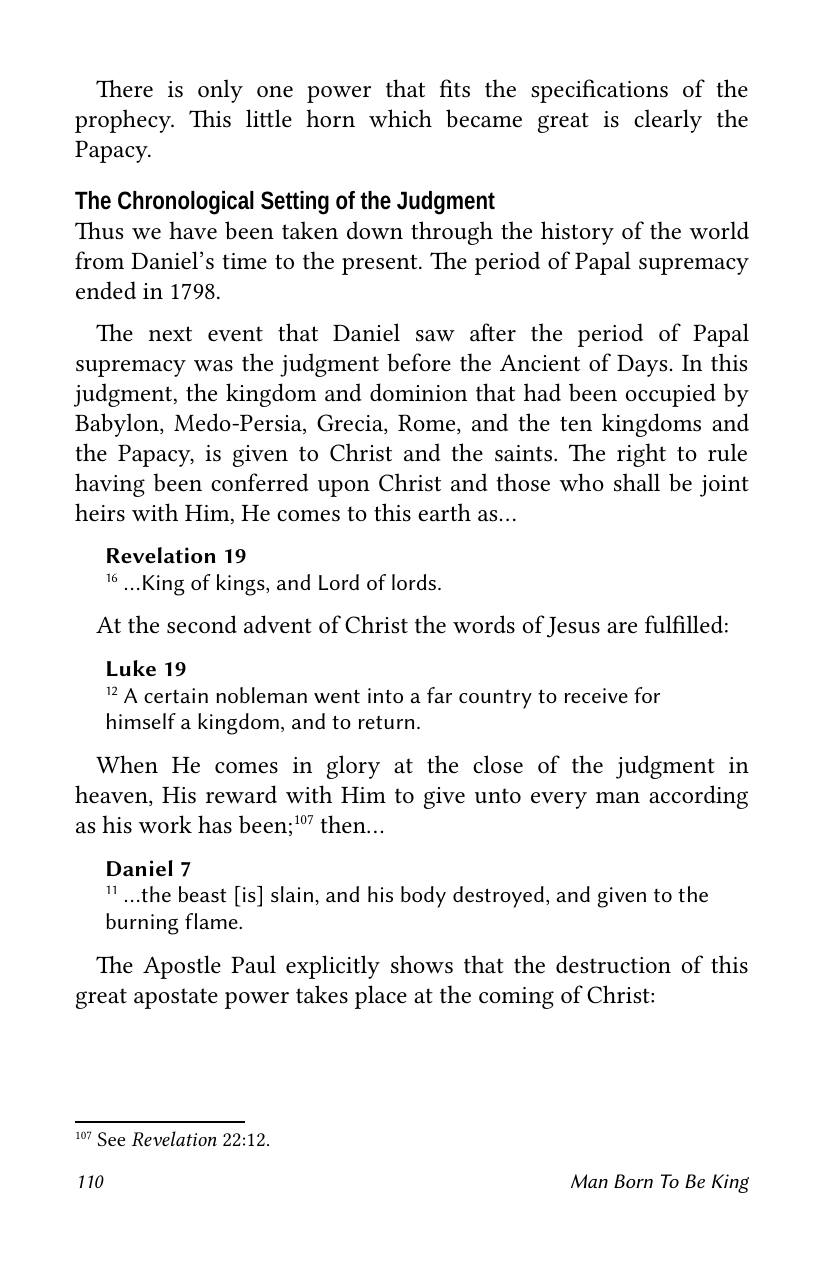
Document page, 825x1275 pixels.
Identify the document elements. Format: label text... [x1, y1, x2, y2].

text The next event that Daniel saw after the period of Papal supremacy was the judgment before the Ancient of Days. In this judgment, the kingdom and dominion that had been occupied by Babylon, Medo-Persia, Grecia, Rome, and the ten kingdoms and the Papacy, is given to Christ and the saints. The right to rule having been conferred upon Christ and those who shall be joint heirs with Him, He comes to this earth as… [75, 319, 750, 527]
text 16 ...King of kings, and Lord of lords. [105, 569, 720, 596]
text 11 ...the beast [is] slain, and his body destroyed, and given to the burning flame. [105, 882, 720, 935]
text The Apostle Paul explicitly shows that the destruction of this great apostate power takes place at the coming of Christ: [75, 951, 750, 1009]
subtitle The Chronological Setting of the Judgment [75, 186, 750, 214]
text Daniel 7 [105, 856, 750, 882]
text 12 A certain nobleman went into a far country to receive for himself a kingdom, and to return. [105, 682, 720, 736]
text Thus we have been taken down through the history of the world from Daniel’s time to the present. The period of Papal supremacy ended in 1798. [75, 217, 750, 306]
text There is only one power that fits the specifications of the prophecy. This little horn which became great is clearly the Papacy. [75, 75, 750, 163]
text When He comes in glory at the close of the judgment in heaven, His reward with Him to give unto every man according as his work has been; then… [75, 751, 750, 839]
text Luke 19 [105, 656, 750, 682]
text Revelation 19 [105, 543, 750, 569]
text See Revelation 22:12. [75, 1128, 750, 1152]
text At the second advent of Christ the words of Jesus are fulfilled: [75, 611, 750, 640]
